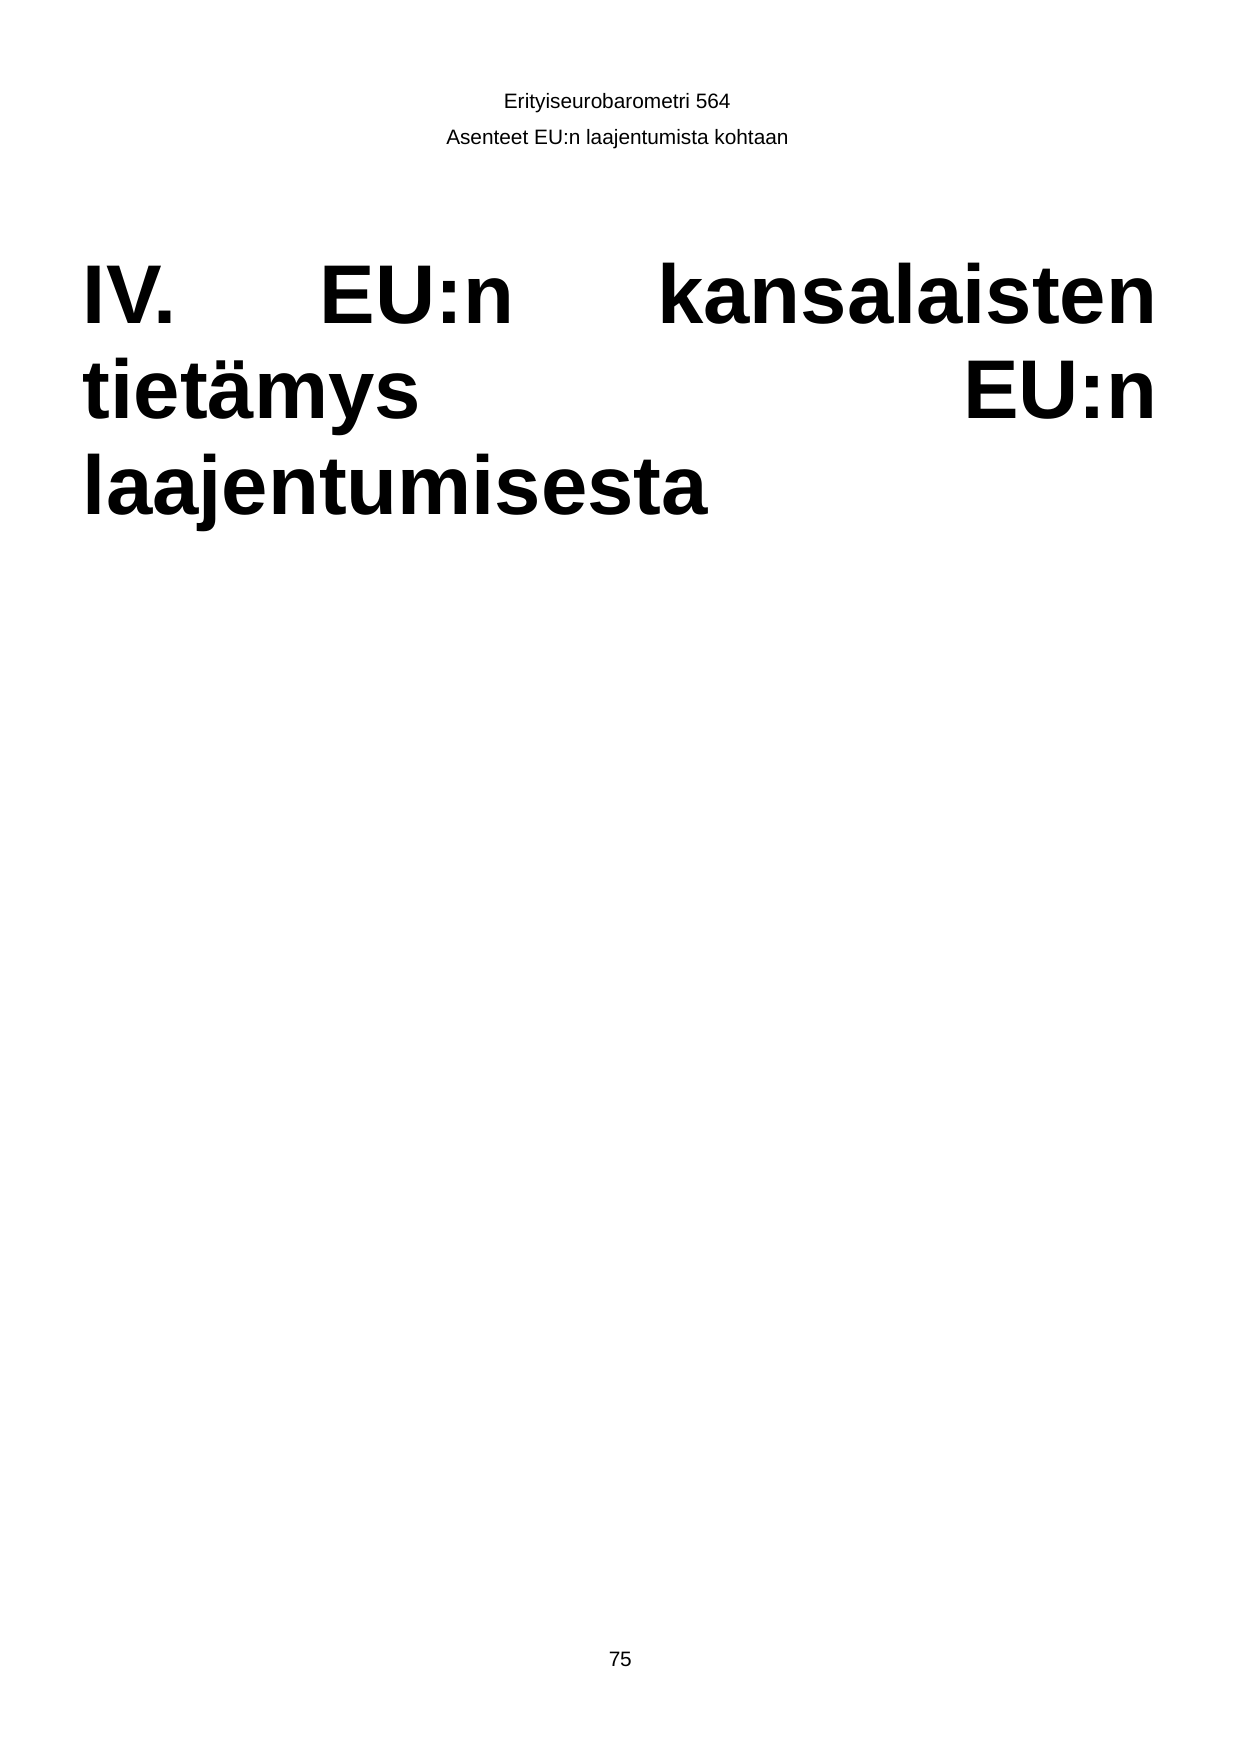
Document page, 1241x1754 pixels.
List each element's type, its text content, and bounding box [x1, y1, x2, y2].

subtitle IV. EU:n kansalaisten tietämys EU:n laajentumisesta [83, 245, 1157, 532]
